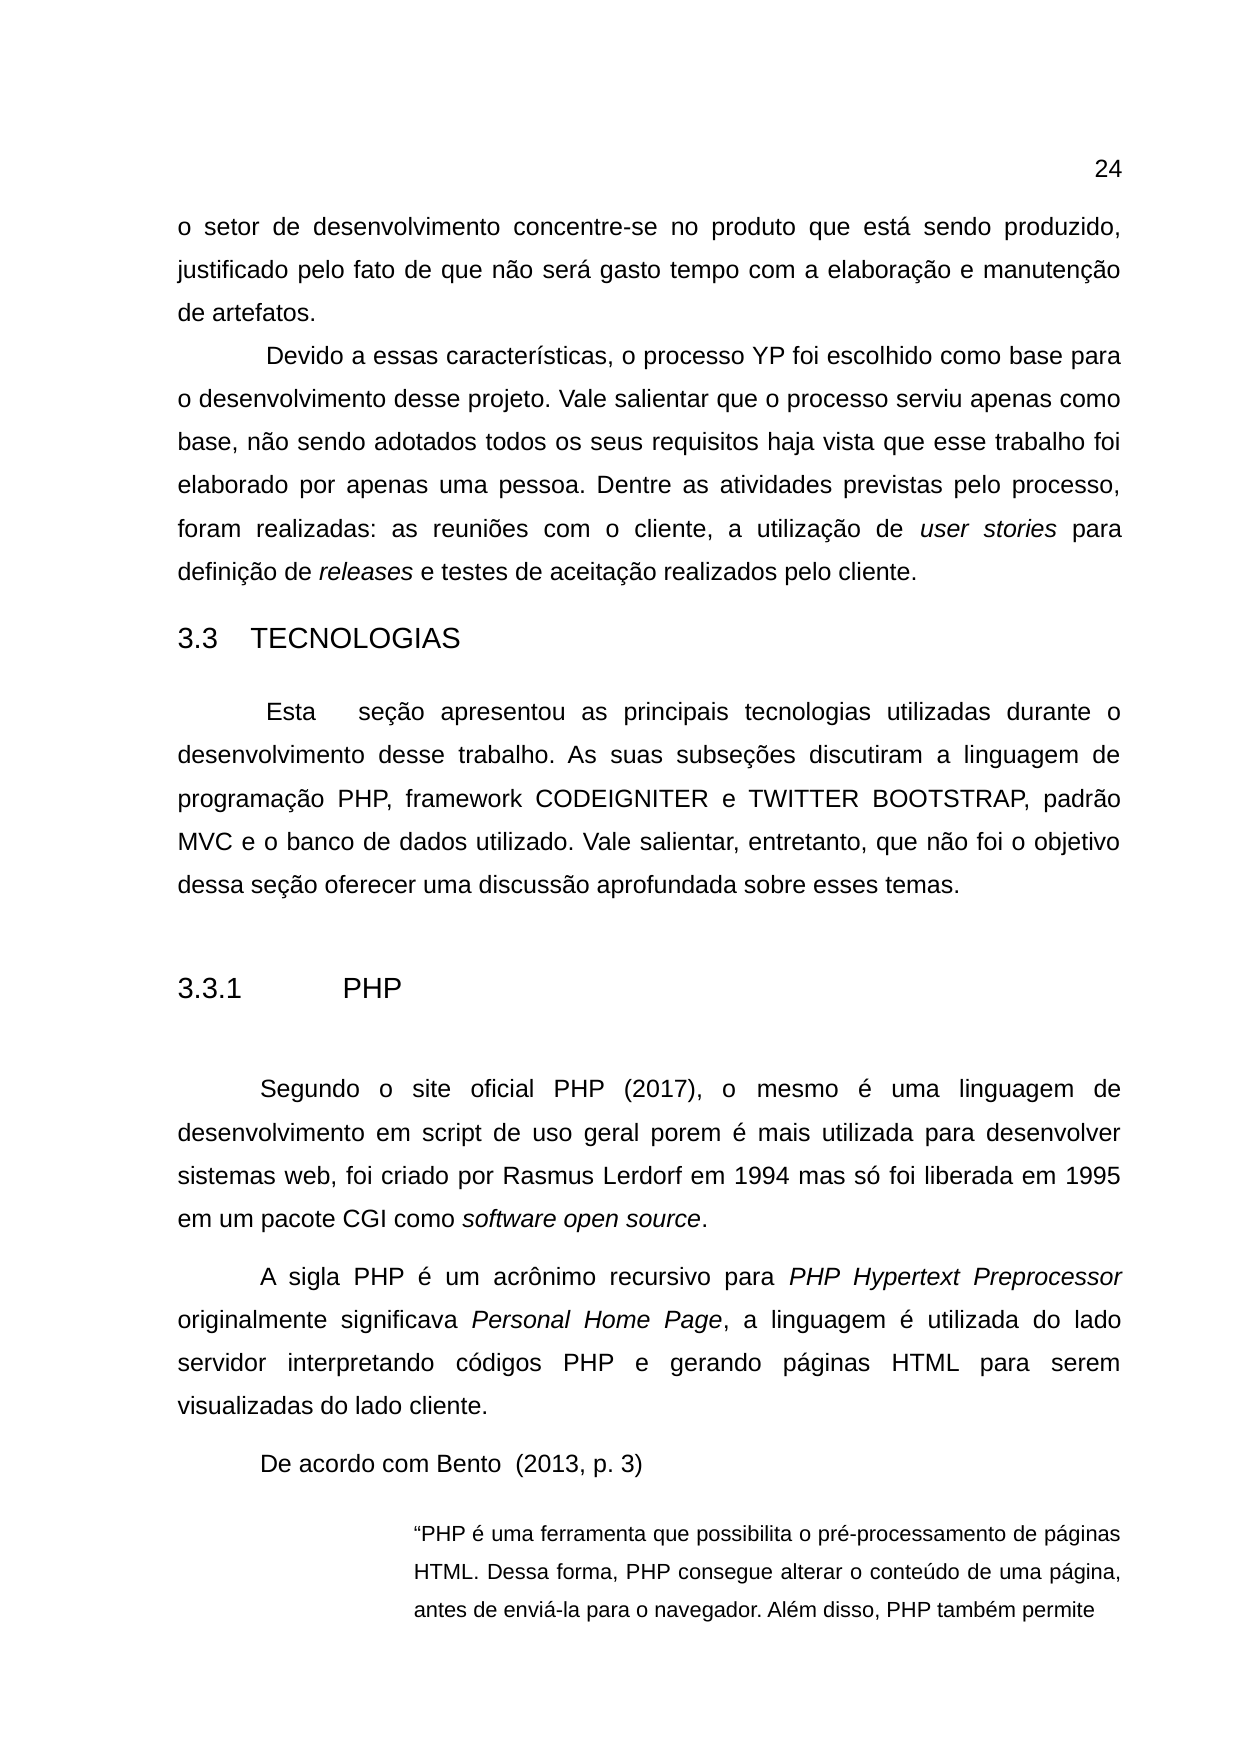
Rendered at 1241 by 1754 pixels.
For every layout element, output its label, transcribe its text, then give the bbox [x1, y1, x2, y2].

subtitle TECNOLOGIAS [177, 621, 1122, 654]
text Devido a essas características, o processo YP foi escolhido como base para o desenvolvimento desse projeto. Vale salientar que o processo serviu apenas como base, não sendo adotados todos os seus requisitos haja vista que esse trabalho foi elaborado por apenas uma pessoa. Dentre as atividades previstas pelo processo, foram realizadas: as reuniões com o cliente, a utilização de user stories para definição de releases e testes de aceitação realizados pelo cliente. [177, 341, 1122, 586]
text Segundo o site oficial PHP (2017), o mesmo é uma linguagem de desenvolvimento em script de uso geral porem é mais utilizada para desenvolver sistemas web, foi criado por Rasmus Lerdorf em 1994 mas só foi liberada em 1995 em um pacote CGI como software open source. [177, 1074, 1122, 1233]
text Esta seção apresentou as principais tecnologias utilizadas durante o desenvolvimento desse trabalho. As suas subseções discutiram a linguagem de programação PHP, framework CODEIGNITER e TWITTER BOOTSTRAP, padrão MVC e o banco de dados utilizado. Vale salientar, entretanto, que não foi o objetivo dessa seção oferecer uma discussão aprofundada sobre esses temas. [177, 697, 1122, 899]
text A sigla PHP é um acrônimo recursivo para PHP Hypertext Preprocessor originalmente significava Personal Home Page, a linguagem é utilizada do lado servidor interpretando códigos PHP e gerando páginas HTML para serem visualizadas do lado cliente. [177, 1262, 1122, 1420]
subtitle PHP [177, 971, 1122, 1004]
text o setor de desenvolvimento concentre-se no produto que está sendo produzido, justificado pelo fato de que não será gasto tempo com a elaboração e manutenção de artefatos. [177, 212, 1122, 327]
text “PHP é uma ferramenta que possibilita o pré-processamento de páginas HTML. Dessa forma, PHP consegue alterar o conteúdo de uma página, antes de enviá-la para o navegador. Além disso, PHP também permite [413, 1521, 1122, 1622]
text De acordo com Bento (2013, p. 3) [177, 1449, 1122, 1477]
